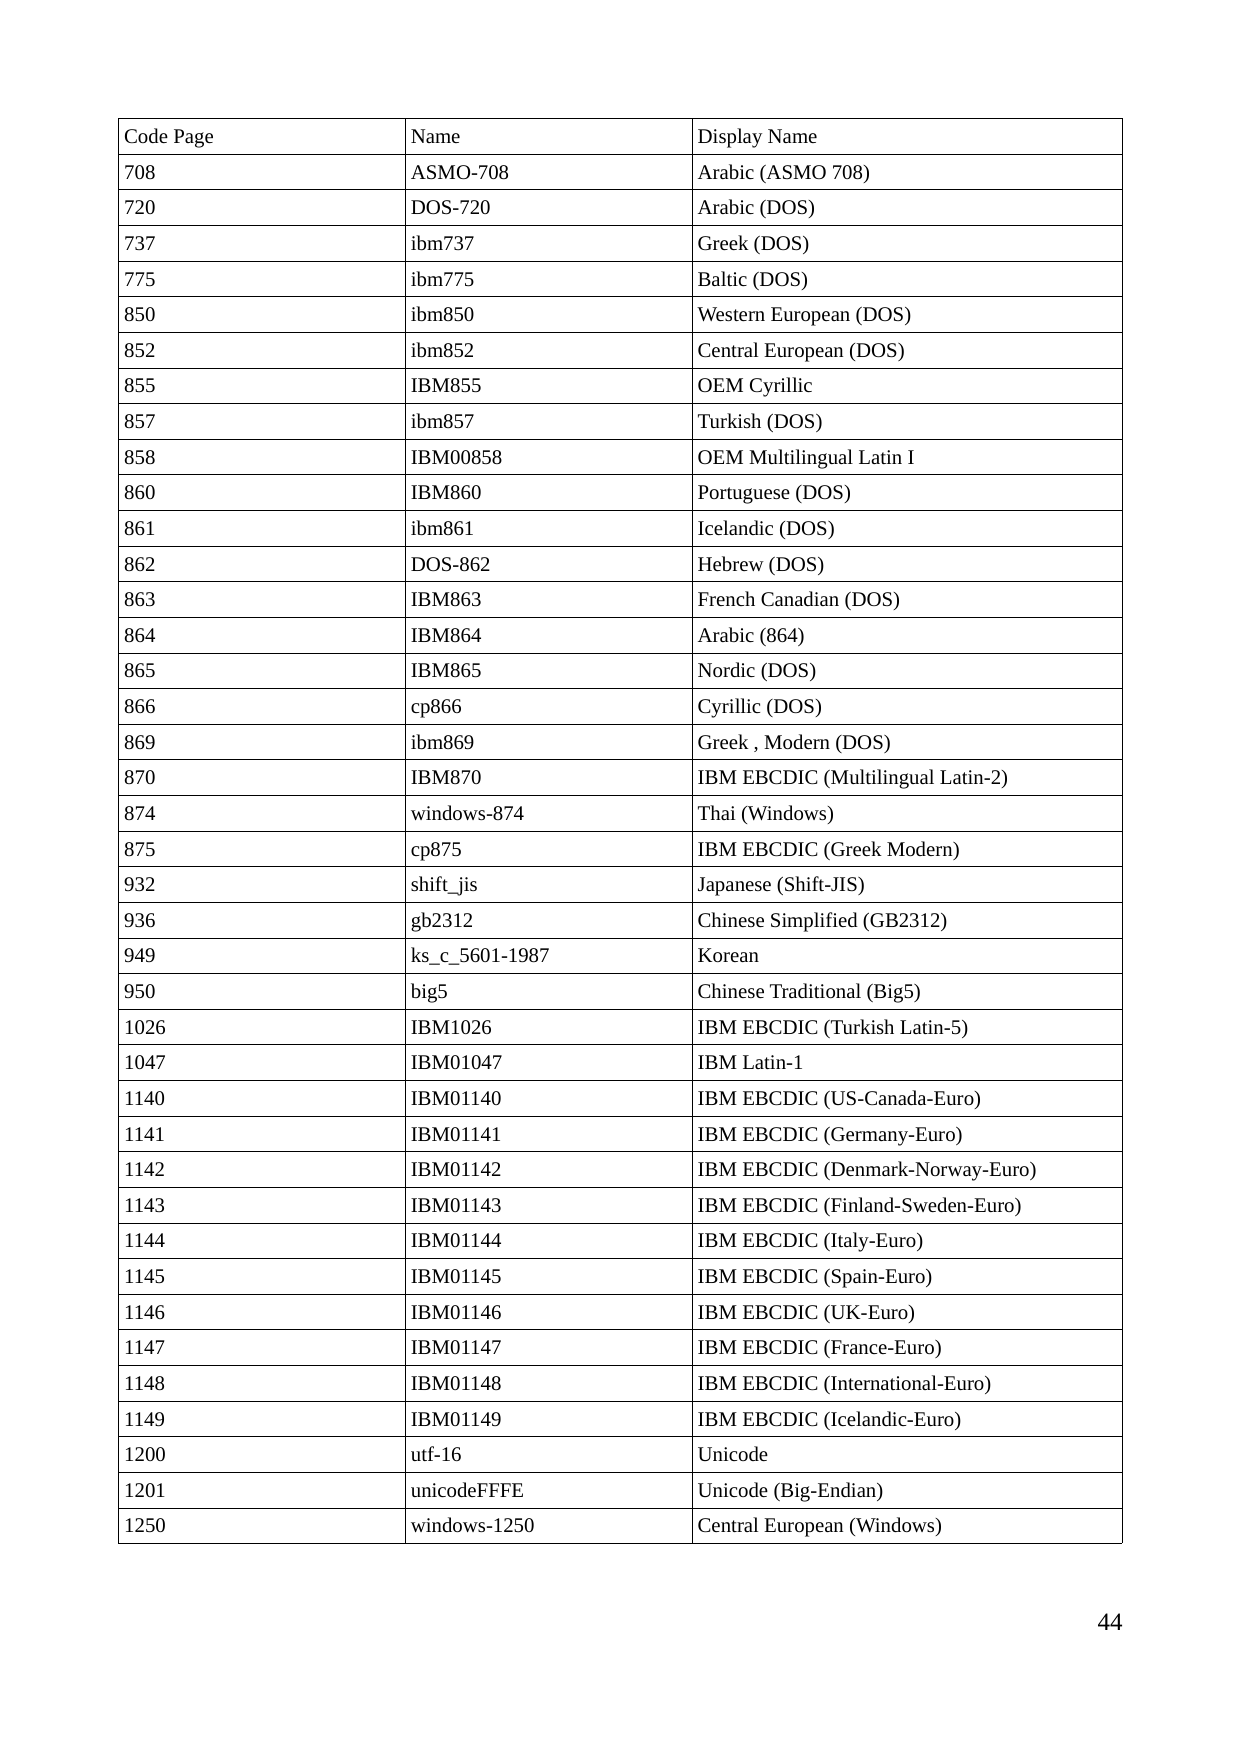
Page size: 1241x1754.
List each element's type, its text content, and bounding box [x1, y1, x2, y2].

table_cell IBM01148 [406, 1366, 692, 1401]
table_cell IBM EBCDIC (Spain-Euro) [693, 1259, 1122, 1294]
table_cell IBM EBCDIC (US-Canada-Euro) [693, 1081, 1122, 1116]
table_cell 775 [119, 262, 405, 296]
table_cell 1143 [119, 1188, 405, 1222]
table_cell 865 [119, 654, 405, 688]
table_cell ks_c_5601-1987 [406, 939, 692, 973]
table_cell IBM855 [406, 369, 692, 403]
table_cell Chinese Traditional (Big5) [693, 974, 1122, 1009]
table_cell DOS-720 [406, 190, 692, 225]
table_cell 864 [119, 618, 405, 652]
table_cell Turkish (DOS) [693, 404, 1122, 439]
table_cell 708 [119, 155, 405, 189]
table_cell 936 [119, 903, 405, 937]
table_cell Cyrillic (DOS) [693, 689, 1122, 724]
table_cell Unicode (Big-Endian) [693, 1473, 1122, 1507]
table_cell 870 [119, 760, 405, 795]
table_cell IBM01146 [406, 1295, 692, 1329]
table_cell 932 [119, 867, 405, 902]
table_cell ibm857 [406, 404, 692, 439]
table_cell IBM EBCDIC (UK-Euro) [693, 1295, 1122, 1329]
table_cell ibm850 [406, 297, 692, 332]
table_cell IBM EBCDIC (Finland-Sweden-Euro) [693, 1188, 1122, 1222]
table_cell ibm737 [406, 226, 692, 261]
table_cell Greek , Modern (DOS) [693, 725, 1122, 759]
table_cell Unicode [693, 1437, 1122, 1472]
table_cell 875 [119, 832, 405, 866]
table_cell 950 [119, 974, 405, 1009]
table_cell 1142 [119, 1152, 405, 1187]
table_cell 1250 [119, 1509, 405, 1543]
table_cell Arabic (DOS) [693, 190, 1122, 225]
table_cell IBM EBCDIC (Italy-Euro) [693, 1224, 1122, 1258]
table_cell 1146 [119, 1295, 405, 1329]
table_cell ibm861 [406, 511, 692, 546]
table_header Display Name [693, 119, 1122, 154]
table_cell 1026 [119, 1010, 405, 1044]
table_cell 861 [119, 511, 405, 546]
table_cell 1140 [119, 1081, 405, 1116]
table_cell 1147 [119, 1330, 405, 1365]
table_cell 852 [119, 333, 405, 367]
table_cell gb2312 [406, 903, 692, 937]
table_cell 1145 [119, 1259, 405, 1294]
table_cell 857 [119, 404, 405, 439]
table_cell IBM EBCDIC (Germany-Euro) [693, 1117, 1122, 1151]
table_cell 1201 [119, 1473, 405, 1507]
table_header Code Page [119, 119, 405, 154]
table_cell Nordic (DOS) [693, 654, 1122, 688]
table_cell 1047 [119, 1045, 405, 1080]
table_cell Thai (Windows) [693, 796, 1122, 831]
table_cell IBM EBCDIC (Denmark-Norway-Euro) [693, 1152, 1122, 1187]
table_cell OEM Cyrillic [693, 369, 1122, 403]
table_cell IBM EBCDIC (Greek Modern) [693, 832, 1122, 866]
table_cell IBM863 [406, 582, 692, 617]
table_cell French Canadian (DOS) [693, 582, 1122, 617]
table_cell cp875 [406, 832, 692, 866]
table_cell IBM EBCDIC (Turkish Latin-5) [693, 1010, 1122, 1044]
table_cell 1141 [119, 1117, 405, 1151]
table_cell IBM Latin-1 [693, 1045, 1122, 1080]
table_cell 850 [119, 297, 405, 332]
table_cell DOS-862 [406, 547, 692, 581]
table_cell windows-1250 [406, 1509, 692, 1543]
table_cell IBM EBCDIC (France-Euro) [693, 1330, 1122, 1365]
table_cell IBM1026 [406, 1010, 692, 1044]
table_cell 1144 [119, 1224, 405, 1258]
table_cell IBM864 [406, 618, 692, 652]
table_cell IBM01147 [406, 1330, 692, 1365]
table_cell IBM00858 [406, 440, 692, 474]
table_cell Japanese (Shift-JIS) [693, 867, 1122, 902]
table_cell 737 [119, 226, 405, 261]
table_cell 720 [119, 190, 405, 225]
table_cell Arabic (864) [693, 618, 1122, 652]
table_cell windows-874 [406, 796, 692, 831]
table_cell IBM01142 [406, 1152, 692, 1187]
table_cell IBM EBCDIC (International-Euro) [693, 1366, 1122, 1401]
table_cell IBM01140 [406, 1081, 692, 1116]
table_cell cp866 [406, 689, 692, 724]
table_cell Baltic (DOS) [693, 262, 1122, 296]
table_cell OEM Multilingual Latin I [693, 440, 1122, 474]
table_cell Hebrew (DOS) [693, 547, 1122, 581]
table_cell ibm775 [406, 262, 692, 296]
table_cell IBM01145 [406, 1259, 692, 1294]
table_cell Central European (DOS) [693, 333, 1122, 367]
table_cell Central European (Windows) [693, 1509, 1122, 1543]
table_cell unicodeFFFE [406, 1473, 692, 1507]
table_cell 949 [119, 939, 405, 973]
table_header Name [406, 119, 692, 154]
table_cell IBM01144 [406, 1224, 692, 1258]
table_cell 869 [119, 725, 405, 759]
table_cell Portuguese (DOS) [693, 475, 1122, 510]
table_cell IBM01141 [406, 1117, 692, 1151]
table_cell IBM870 [406, 760, 692, 795]
table_cell big5 [406, 974, 692, 1009]
table_cell IBM EBCDIC (Multilingual Latin-2) [693, 760, 1122, 795]
table_cell 860 [119, 475, 405, 510]
table_cell ibm852 [406, 333, 692, 367]
table_cell ibm869 [406, 725, 692, 759]
table_cell 1148 [119, 1366, 405, 1401]
table_cell 858 [119, 440, 405, 474]
table_cell ASMO-708 [406, 155, 692, 189]
table_cell IBM860 [406, 475, 692, 510]
table_cell Chinese Simplified (GB2312) [693, 903, 1122, 937]
table_cell shift_jis [406, 867, 692, 902]
table_cell IBM EBCDIC (Icelandic-Euro) [693, 1402, 1122, 1436]
table_cell Western European (DOS) [693, 297, 1122, 332]
table_cell IBM01149 [406, 1402, 692, 1436]
table_cell Arabic (ASMO 708) [693, 155, 1122, 189]
table_cell Icelandic (DOS) [693, 511, 1122, 546]
table_cell 874 [119, 796, 405, 831]
table_cell 862 [119, 547, 405, 581]
table_cell 866 [119, 689, 405, 724]
table_cell utf-16 [406, 1437, 692, 1472]
table_cell IBM865 [406, 654, 692, 688]
table_cell 1200 [119, 1437, 405, 1472]
table_cell 863 [119, 582, 405, 617]
table_cell Greek (DOS) [693, 226, 1122, 261]
table_cell IBM01143 [406, 1188, 692, 1222]
table_cell 855 [119, 369, 405, 403]
table_cell IBM01047 [406, 1045, 692, 1080]
table_cell Korean [693, 939, 1122, 973]
table_cell 1149 [119, 1402, 405, 1436]
